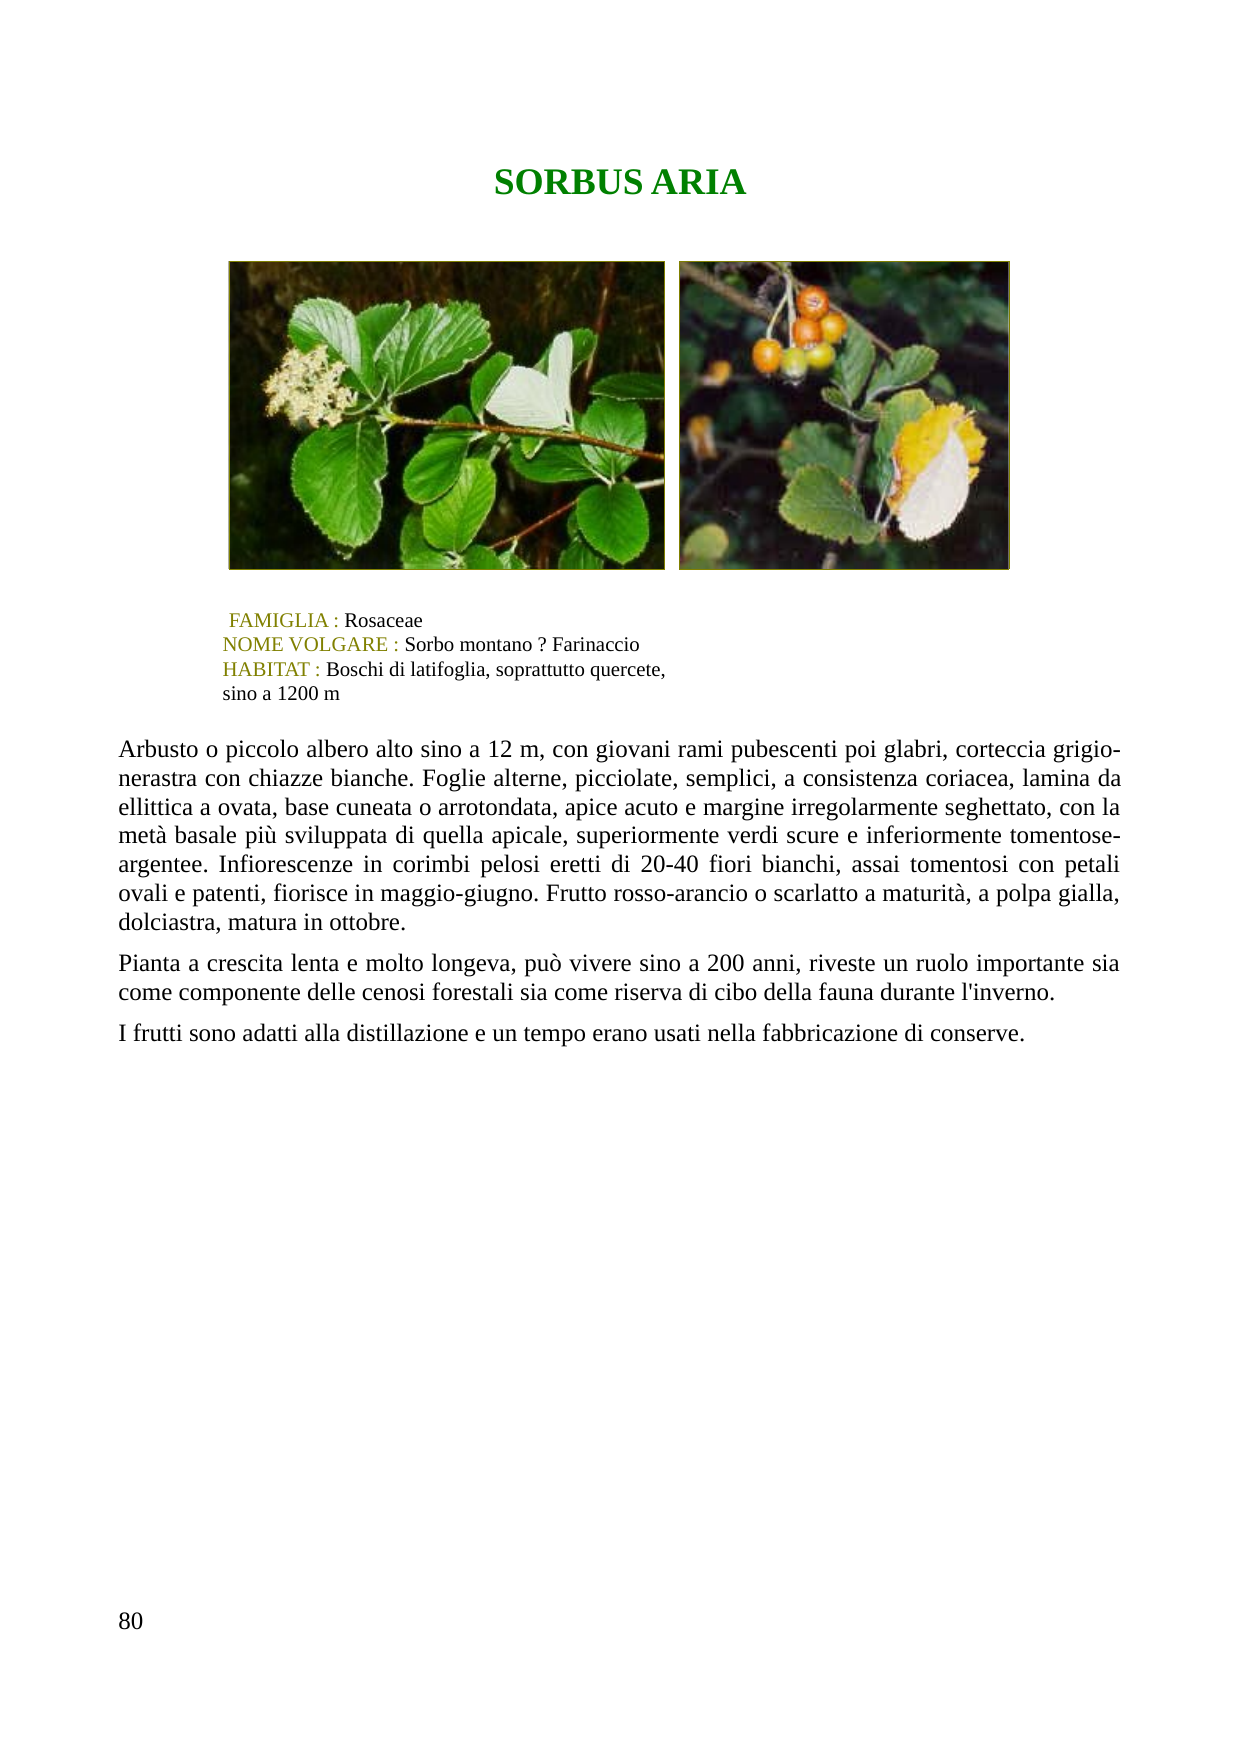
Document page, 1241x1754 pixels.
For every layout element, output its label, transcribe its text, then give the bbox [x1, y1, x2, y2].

text Arbusto o piccolo albero alto sino a 12 m, con giovani rami pubescenti poi glabri, corteccia grigio-nerastra con chiazze bianche. Foglie alterne, picciolate, semplici, a consistenza coriacea, lamina da ellittica a ovata, base cuneata o arrotondata, apice acuto e margine irregolarmente seghettato, con la metà basale più sviluppata di quella apicale, superiormente verdi scure e inferiormente tomentose-argentee. Infiorescenze in corimbi pelosi eretti di 20-40 fiori bianchi, assai tomentosi con petali ovali e patenti, fiorisce in maggio-giugno. Frutto rosso-arancio o scarlatto a maturità, a polpa gialla, dolciastra, matura in ottobre. [118, 734, 1122, 935]
text I frutti sono adatti alla distillazione e un tempo erano usati nella fabbricazione di conserve. [118, 1018, 1122, 1047]
table_cell [679, 261, 1018, 734]
table_cell FAMIGLIA : Rosaceae NOME VOLGARE : Sorbo montano ? Farinaccio HABITAT : Boschi di latifoglia, soprattutto quercete, sino a 1200 m [223, 261, 679, 734]
picture [680, 262, 1009, 569]
table_header SORBUS ARIA [223, 159, 1018, 261]
picture [230, 262, 664, 569]
text Pianta a crescita lenta e molto longeva, può vivere sino a 200 anni, riveste un ruolo importante sia come componente delle cenosi forestali sia come riserva di cibo della fauna durante l'inverno. [118, 948, 1122, 1005]
